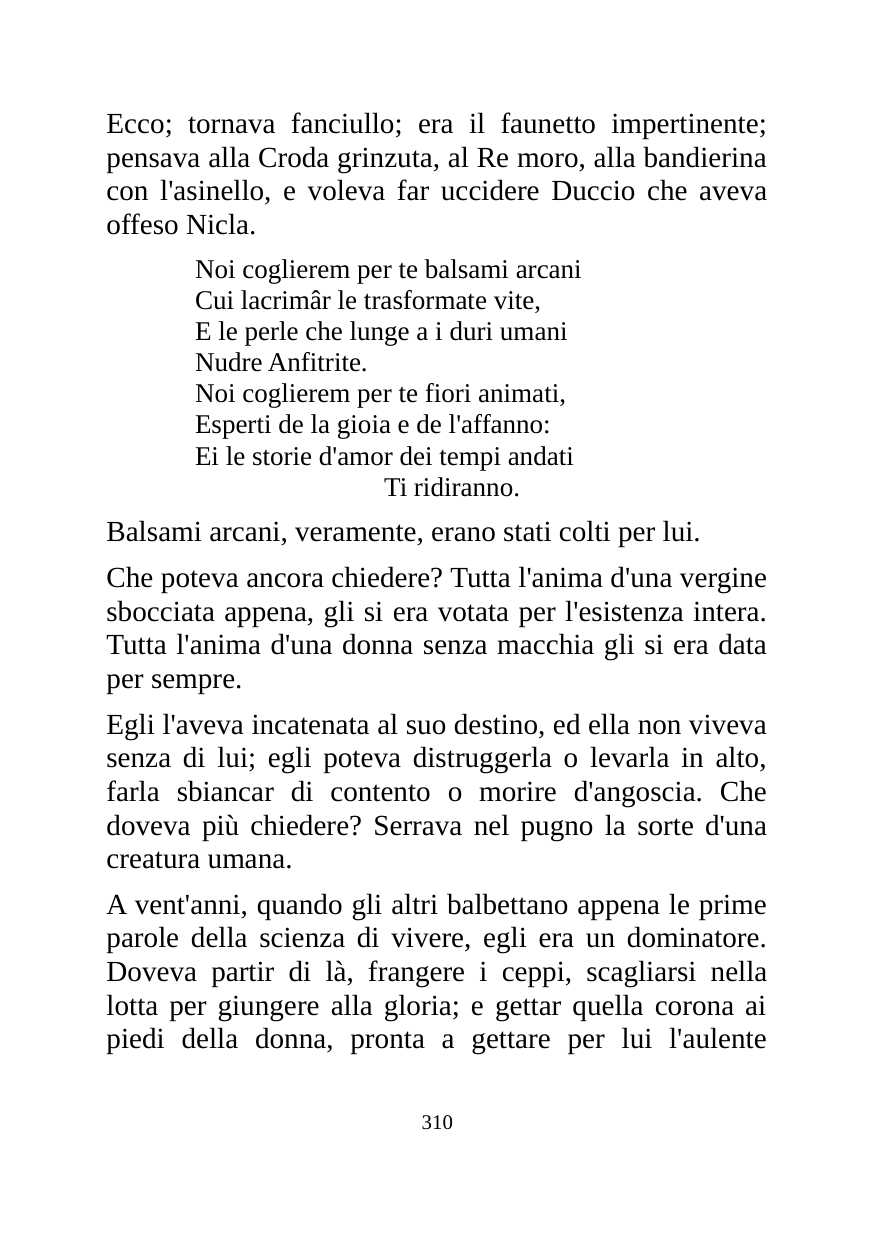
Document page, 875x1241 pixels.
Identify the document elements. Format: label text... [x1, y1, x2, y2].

text Noi coglierem per te balsami arcani [195, 253, 768, 284]
text Esperti de la gioia e de l'affanno: [195, 408, 768, 440]
text E le perle che lunge a i duri umani [195, 315, 768, 346]
text Ti ridiranno. [384, 471, 768, 502]
text Ei le storie d'amor dei tempi andati [195, 440, 768, 471]
text Che poteva ancora chiedere? Tutta l'anima d'una vergine sbocciata appena, gli si era votata per l'esistenza intera. Tutta l'anima d'una donna senza macchia gli si era data per sempre. [106, 560, 768, 694]
text Ecco; tornava fanciullo; era il faunetto impertinente; pensava alla Croda grinzuta, al Re moro, alla bandierina con l'asinello, e voleva far uccidere Duccio che aveva offeso Nicla. [106, 106, 768, 240]
text Balsami arcani, veramente, erano stati colti per lui. [106, 514, 768, 548]
text Noi coglierem per te fiori animati, [195, 377, 768, 408]
text A vent'anni, quando gli altri balbettano appena le prime parole della scienza di vivere, egli era un dominatore. Doveva partir di là, frangere i ceppi, scagliarsi nella lotta per giungere alla gloria; e gettar quella corona ai piedi della donna, pronta a gettare per lui l'aulente [106, 887, 768, 1055]
text Nudre Anfitrite. [195, 346, 768, 377]
text Cui lacrimâr le trasformate vite, [195, 284, 768, 315]
text Egli l'aveva incatenata al suo destino, ed ella non viveva senza di lui; egli poteva distruggerla o levarla in alto, farla sbiancar di contento o morire d'angoscia. Che doveva più chiedere? Serrava nel pugno la sorte d'una creatura umana. [106, 707, 768, 875]
